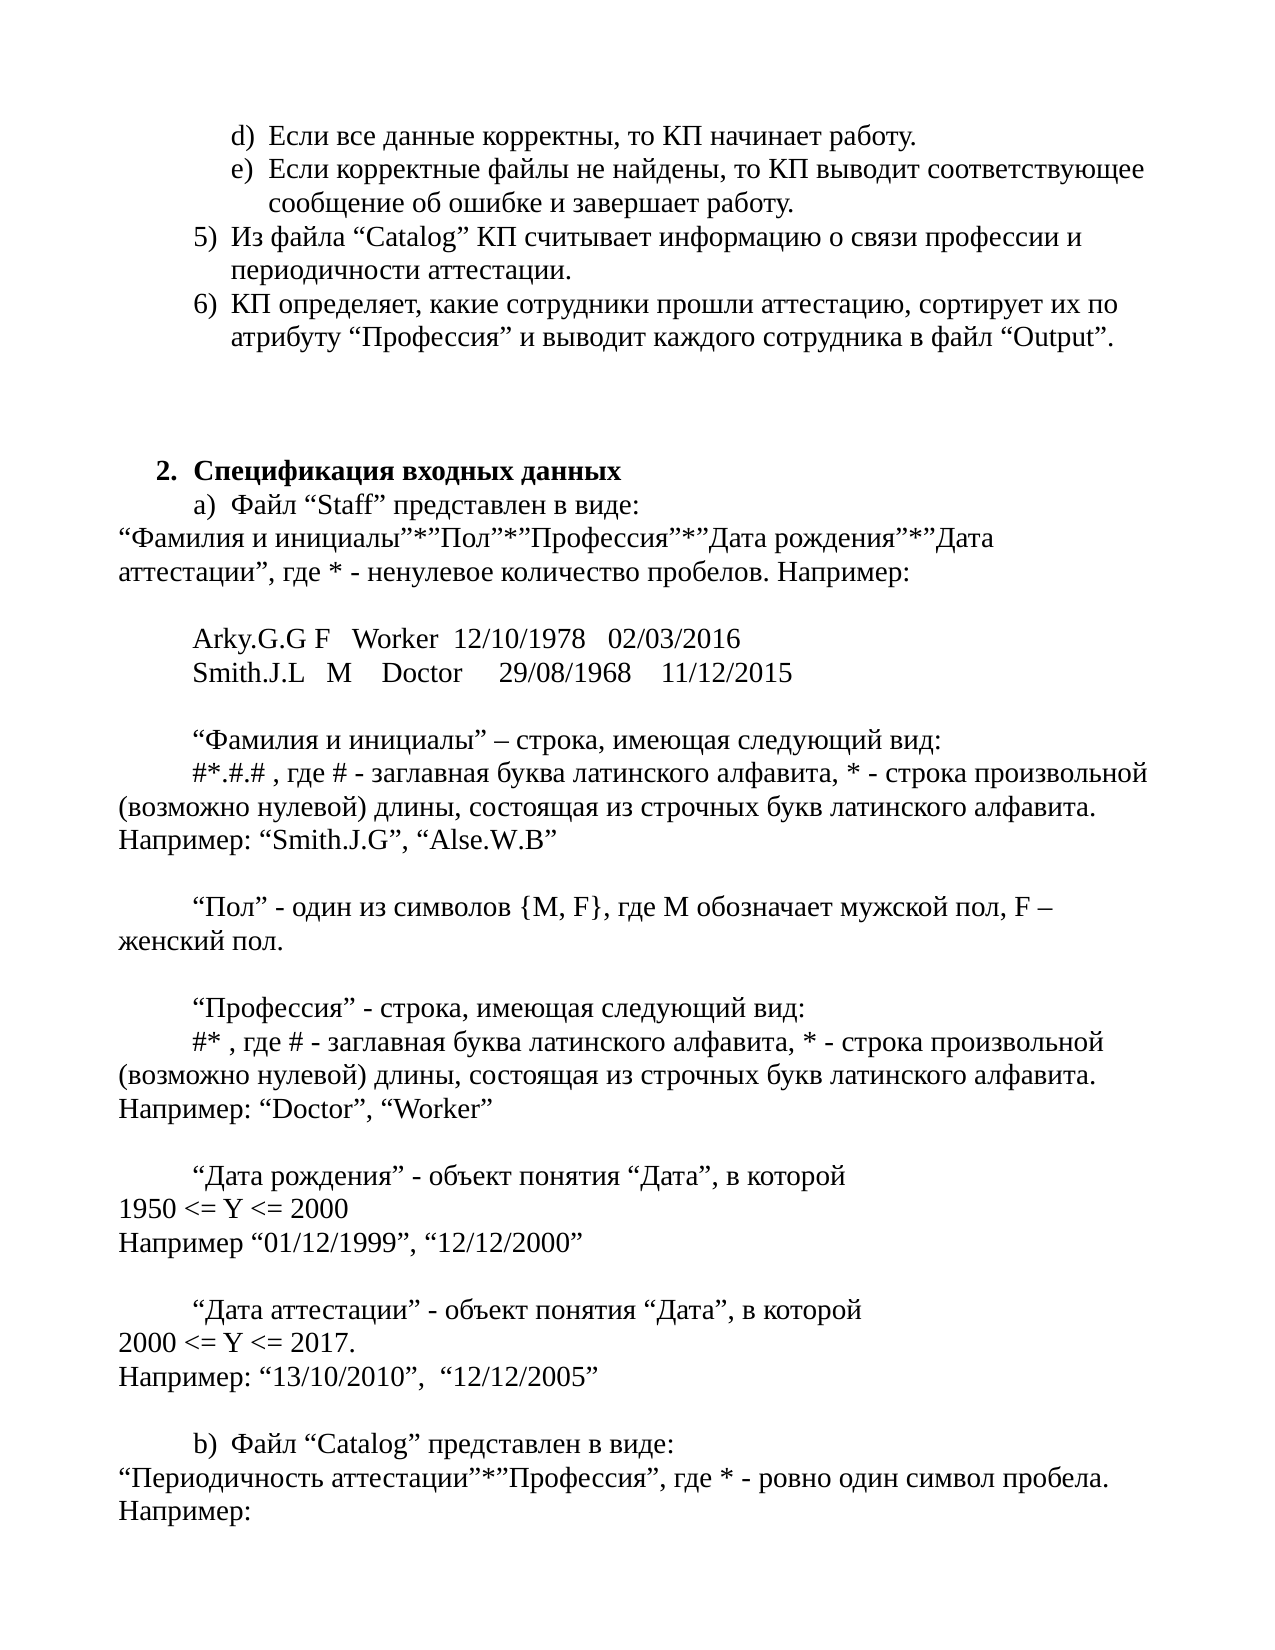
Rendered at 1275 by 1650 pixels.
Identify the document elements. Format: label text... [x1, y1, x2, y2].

text 1950 <= Y <= 2000 [118, 1191, 1157, 1225]
text “Фамилия и инициалы” – строка, имеющая следующий вид: [118, 722, 1157, 755]
text Например: “Doctor”, “Worker” [118, 1091, 1157, 1124]
text Arky.G.G F Worker 12/10/1978 02/03/2016 [118, 621, 1157, 655]
text Smith.J.L M Doctor 29/08/1968 11/12/2015 [118, 655, 1157, 688]
text “Периодичность аттестации”*”Профессия”, где * - ровно один символ пробела. Например: [118, 1460, 1157, 1527]
list Из файла “Catalog” КП считывает информацию о связи профессии и периодичности аттестации. [193, 219, 1157, 286]
text “Дата аттестации” - объект понятия “Дата”, в которой [118, 1292, 1157, 1326]
list Если все данные корректны, то КП начинает работу. [231, 118, 1157, 152]
text Например: “Smith.J.G”, “Alse.W.B” [118, 822, 1157, 856]
text 2000 <= Y <= 2017. [118, 1326, 1157, 1359]
text Например “01/12/1999”, “12/12/2000” [118, 1225, 1157, 1258]
list Если корректные файлы не найдены, то КП выводит соответствующее сообщение об ошибке и завершает работу. [231, 152, 1157, 219]
text Например: “13/10/2010”, “12/12/2005” [118, 1359, 1157, 1393]
list Файл “Staff” представлен в виде: [193, 487, 1157, 521]
text “Профессия” - строка, имеющая следующий вид: [118, 990, 1157, 1024]
list Файл “Catalog” представлен в виде: [193, 1426, 1157, 1460]
text “Пол” - один из символов {M, F}, где M обозначает мужской пол, F – женский пол. [118, 889, 1157, 957]
text “Фамилия и инициалы”*”Пол”*”Профессия”*”Дата рождения”*”Дата аттестации”, где * - ненулевое количество пробелов. Например: [118, 521, 1157, 588]
text #*.#.# , где # - заглавная буква латинского алфавита, * - строка произвольной (возможно нулевой) длины, состоящая из строчных букв латинского алфавита. [118, 755, 1157, 822]
list КП определяет, какие сотрудники прошли аттестацию, сортирует их по атрибуту “Профессия” и выводит каждого сотрудника в файл “Output”. [193, 286, 1157, 353]
text #* , где # - заглавная буква латинского алфавита, * - строка произвольной (возможно нулевой) длины, состоящая из строчных букв латинского алфавита. [118, 1024, 1157, 1091]
text “Дата рождения” - объект понятия “Дата”, в которой [118, 1158, 1157, 1191]
list Спецификация входных данных [156, 453, 1157, 487]
